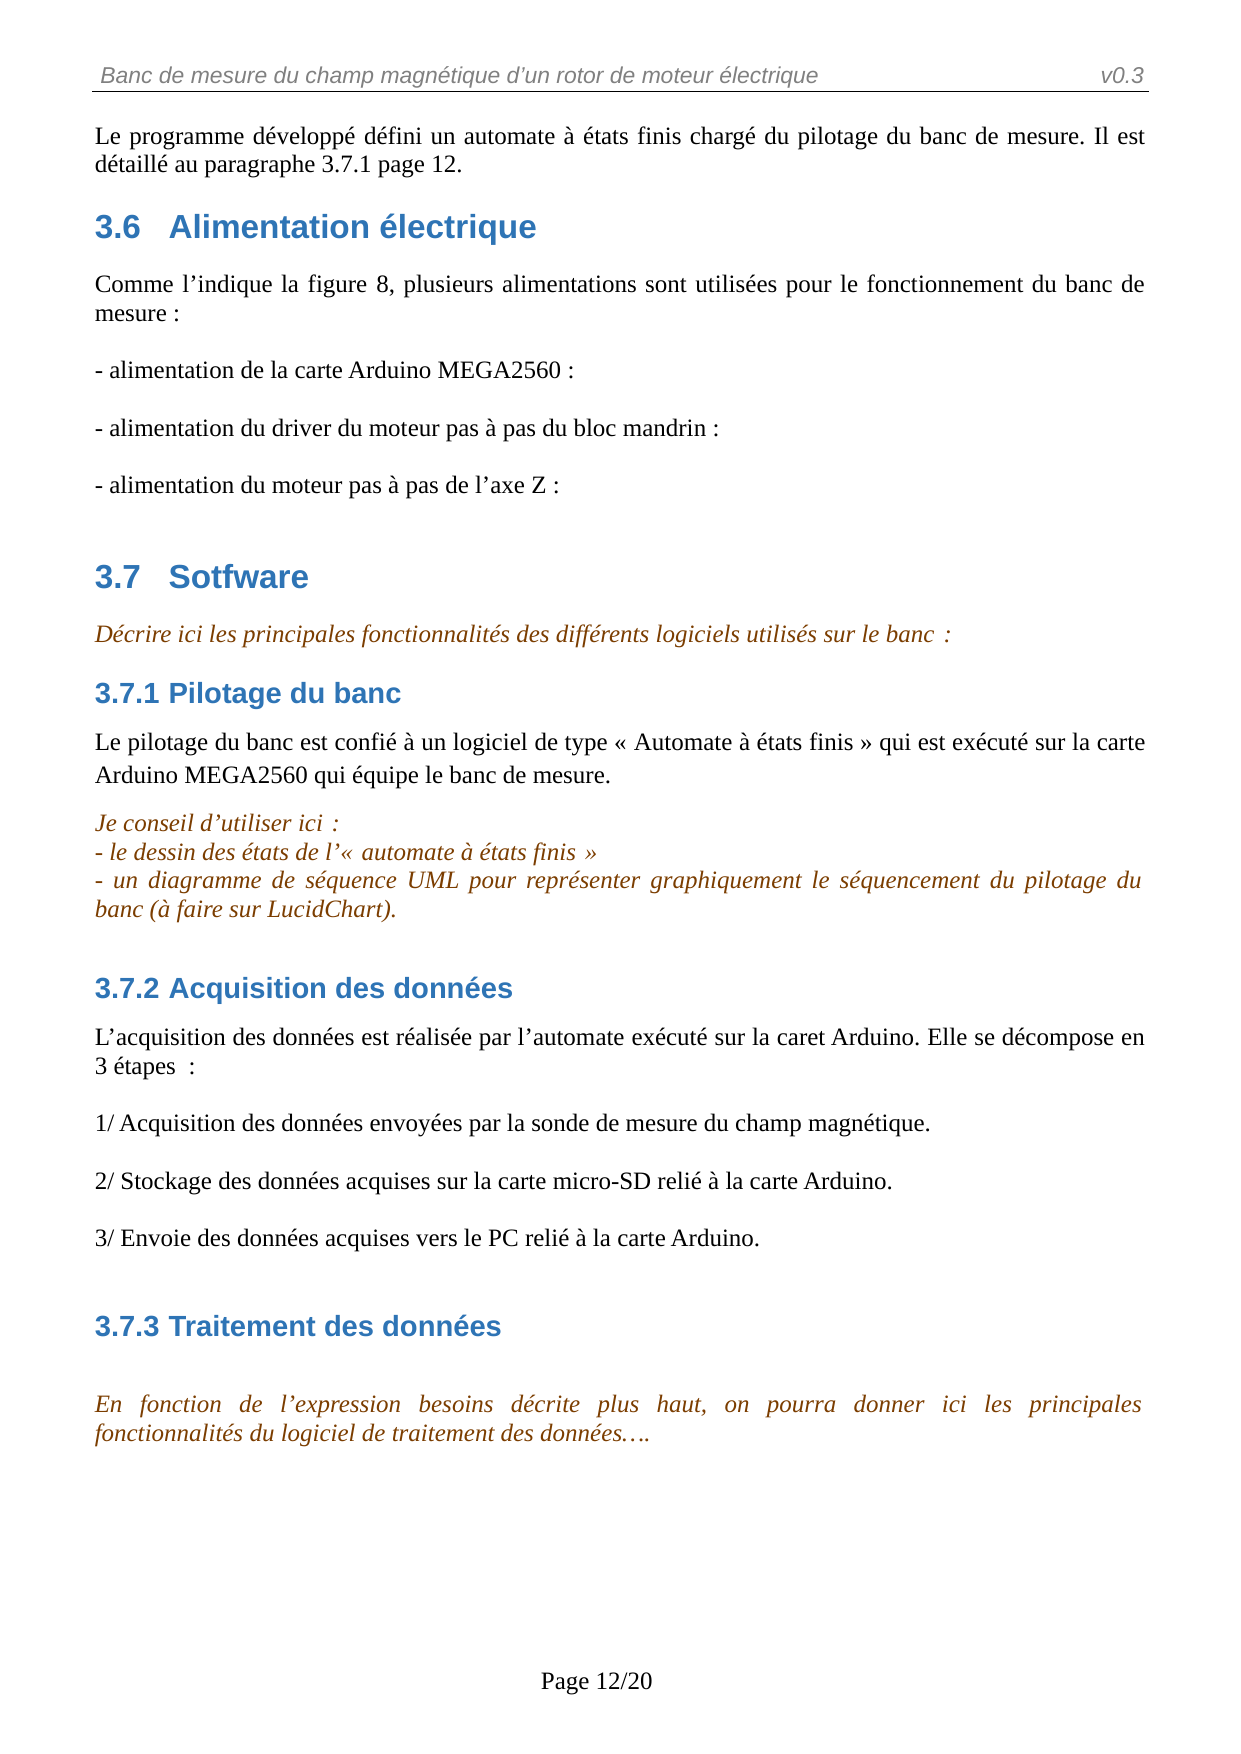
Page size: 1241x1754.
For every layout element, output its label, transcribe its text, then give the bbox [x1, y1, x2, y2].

text Le programme développé défini un automate à états finis chargé du pilotage du banc de mesure. Il est détaillé au paragraphe 3.7.1 page 12. [94, 121, 1146, 178]
subtitle Pilotage du banc [94, 676, 1146, 710]
subtitle Acquisition des données [94, 971, 1146, 1004]
subtitle Sotfware [94, 557, 1146, 595]
text 1/ Acquisition des données envoyées par la sonde de mesure du champ magnétique. [94, 1108, 1146, 1137]
subtitle Traitement des données [94, 1309, 1146, 1343]
text Le pilotage du banc est confié à un logiciel de type « Automate à états finis » qui est exécuté sur la carte Arduino MEGA2560 qui équipe le banc de mesure. [94, 727, 1146, 789]
text 3/ Envoie des données acquises vers le PC relié à la carte Arduino. [94, 1223, 1146, 1252]
text Je conseil d’utiliser ici : [94, 808, 1146, 837]
text Décrire ici les principales fonctionnalités des différents logiciels utilisés sur le banc : [94, 619, 1146, 647]
text - alimentation du driver du moteur pas à pas du bloc mandrin : [94, 413, 1146, 442]
text En fonction de l’expression besoins décrite plus haut, on pourra donner ici les principales fonctionnalités du logiciel de traitement des données…. [94, 1361, 1146, 1447]
text - alimentation de la carte Arduino MEGA2560 : [94, 355, 1146, 384]
text - alimentation du moteur pas à pas de l’axe Z : [94, 470, 1146, 499]
text 2/ Stockage des données acquises sur la carte micro-SD relié à la carte Arduino. [94, 1166, 1146, 1194]
subtitle Alimentation électrique [94, 207, 1146, 246]
text Comme l’indique la figure 8, plusieurs alimentations sont utilisées pour le fonctionnement du banc de mesure : [94, 269, 1146, 327]
text - un diagramme de séquence UML pour représenter graphiquement le séquencement du pilotage du banc (à faire sur LucidChart). [94, 866, 1146, 923]
text - le dessin des états de l’« automate à états finis » [94, 837, 1146, 866]
text L’acquisition des données est réalisée par l’automate exécuté sur la caret Arduino. Elle se décompose en 3 étapes : [94, 1022, 1146, 1079]
